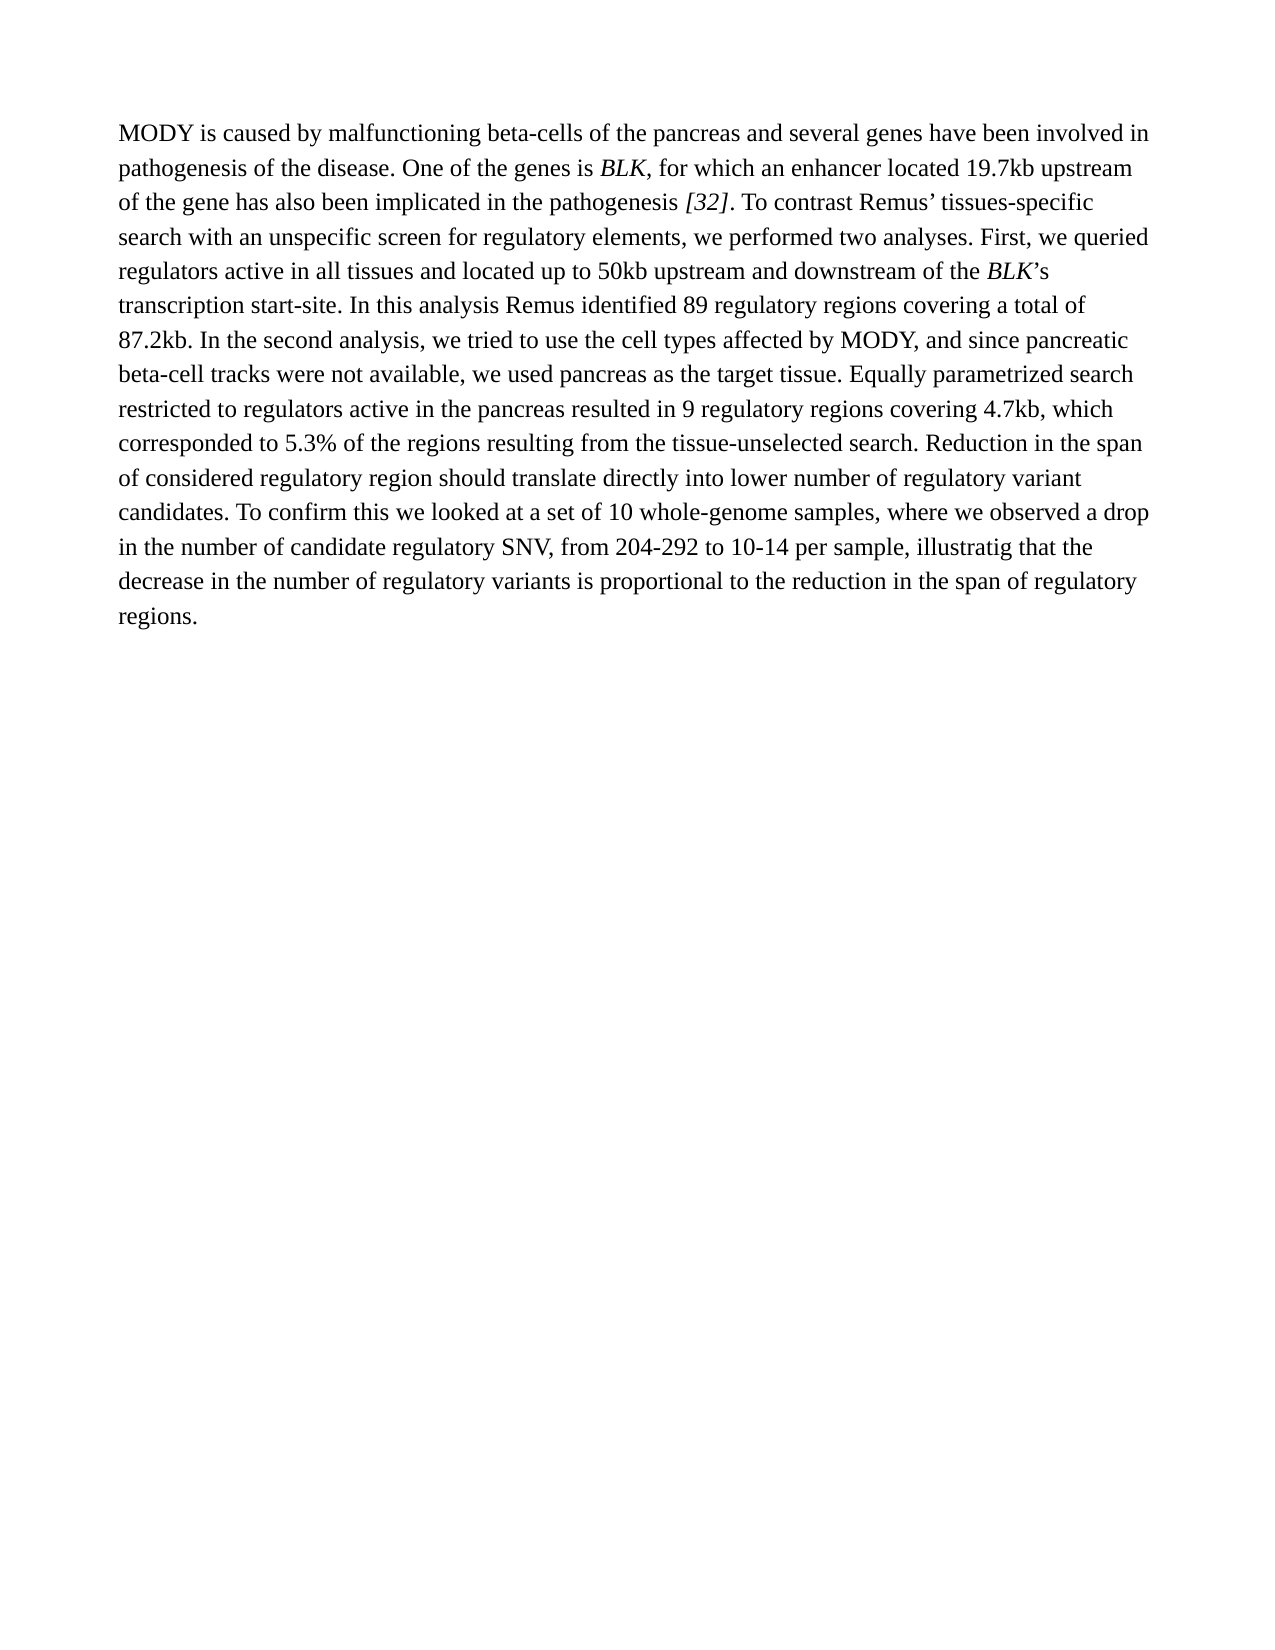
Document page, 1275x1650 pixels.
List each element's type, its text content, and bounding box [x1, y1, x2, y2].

text MODY is caused by malfunctioning beta-cells of the pancreas and several genes have been involved in pathogenesis of the disease. One of the genes is BLK, for which an enhancer located 19.7kb upstream of the gene has also been implicated in the pathogenesis [32]. To contrast Remus’ tissues-specific search with an unspecific screen for regulatory elements, we performed two analyses. First, we queried regulators active in all tissues and located up to 50kb upstream and downstream of the BLK’s transcription start-site. In this analysis Remus identified 89 regulatory regions covering a total of 87.2kb. In the second analysis, we tried to use the cell types affected by MODY, and since pancreatic beta-cell tracks were not available, we used pancreas as the target tissue. Equally parametrized search restricted to regulators active in the pancreas resulted in 9 regulatory regions covering 4.7kb, which corresponded to 5.3% of the regions resulting from the tissue-unselected search. Reduction in the span of considered regulatory region should translate directly into lower number of regulatory variant candidates. To confirm this we looked at a set of 10 whole-genome samples, where we observed a drop in the number of candidate regulatory SNV, from 204-292 to 10-14 per sample, illustratig that the decrease in the number of regulatory variants is proportional to the reduction in the span of regulatory regions. [118, 118, 1157, 629]
